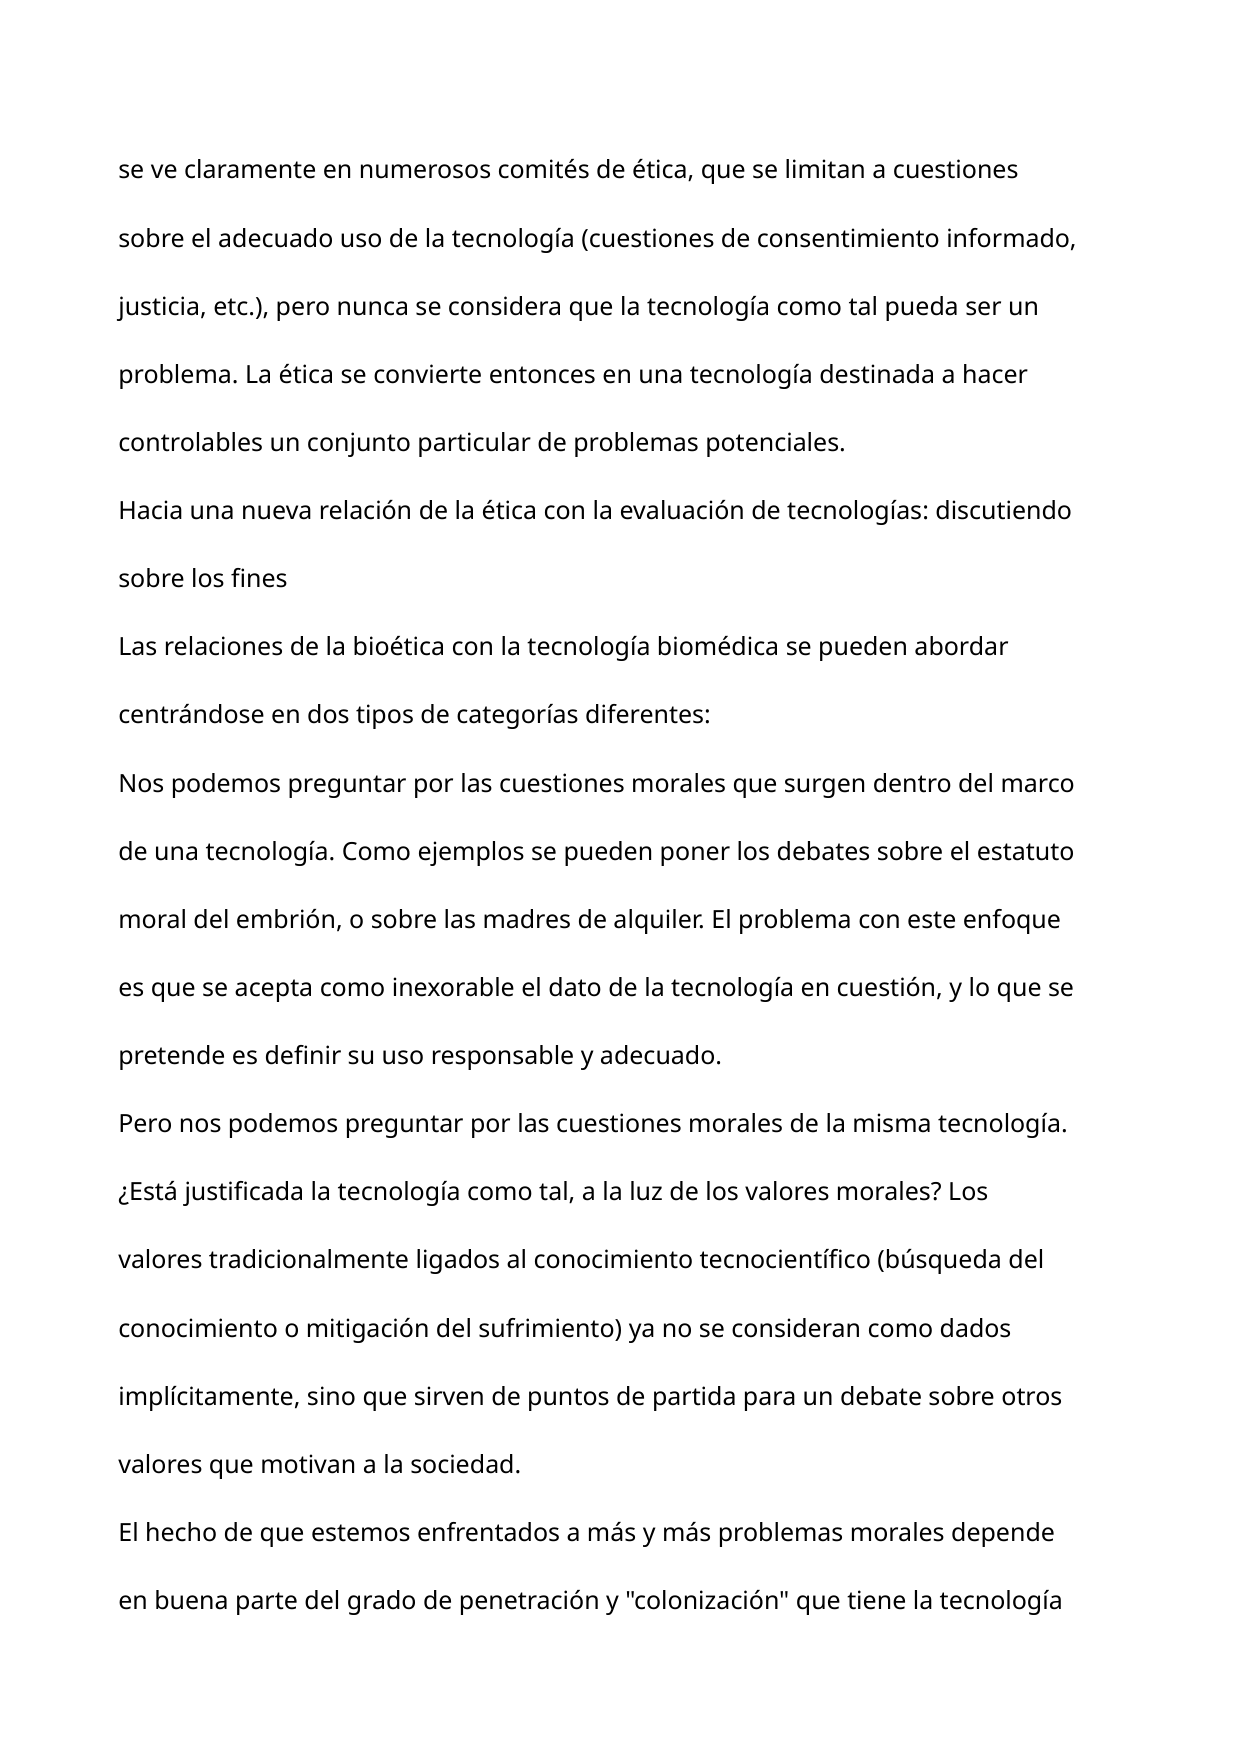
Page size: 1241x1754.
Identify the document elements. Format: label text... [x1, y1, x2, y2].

text Hacia una nueva relación de la ética con la evaluación de tecnologías: discutiendo [118, 493, 1122, 527]
text Las relaciones de la bioética con la tecnología biomédica se pueden abordar [118, 629, 1122, 663]
text de una tecnología. Como ejemplos se pueden poner los debates sobre el estatuto [118, 833, 1122, 867]
text pretende es definir su uso responsable y adecuado. [118, 1038, 1122, 1072]
text sobre los fines [118, 561, 1122, 595]
text valores tradicionalmente ligados al conocimiento tecnocientífico (búsqueda del [118, 1242, 1122, 1276]
text centrándose en dos tipos de categorías diferentes: [118, 697, 1122, 731]
text conocimiento o mitigación del sufrimiento) ya no se consideran como dados [118, 1310, 1122, 1344]
text El hecho de que estemos enfrentados a más y más problemas morales depende [118, 1515, 1122, 1549]
text problema. La ética se convierte entonces en una tecnología destinada a hacer [118, 357, 1122, 391]
text implícitamente, sino que sirven de puntos de partida para un debate sobre otros [118, 1378, 1122, 1412]
text justicia, etc.), pero nunca se considera que la tecnología como tal pueda ser un [118, 288, 1122, 322]
text controlables un conjunto particular de problemas potenciales. [118, 425, 1122, 459]
text es que se acepta como inexorable el dato de la tecnología en cuestión, y lo que se [118, 970, 1122, 1004]
text ¿Está justificada la tecnología como tal, a la luz de los valores morales? Los [118, 1174, 1122, 1208]
text en buena parte del grado de penetración y "colonización" que tiene la tecnología [118, 1583, 1122, 1617]
text Nos podemos preguntar por las cuestiones morales que surgen dentro del marco [118, 765, 1122, 799]
text moral del embrión, o sobre las madres de alquiler. El problema con este enfoque [118, 902, 1122, 936]
text se ve claramente en numerosos comités de ética, que se limitan a cuestiones [118, 152, 1122, 186]
text sobre el adecuado uso de la tecnología (cuestiones de consentimiento informado, [118, 220, 1122, 254]
text valores que motivan a la sociedad. [118, 1447, 1122, 1481]
text Pero nos podemos preguntar por las cuestiones morales de la misma tecnología. [118, 1106, 1122, 1140]
